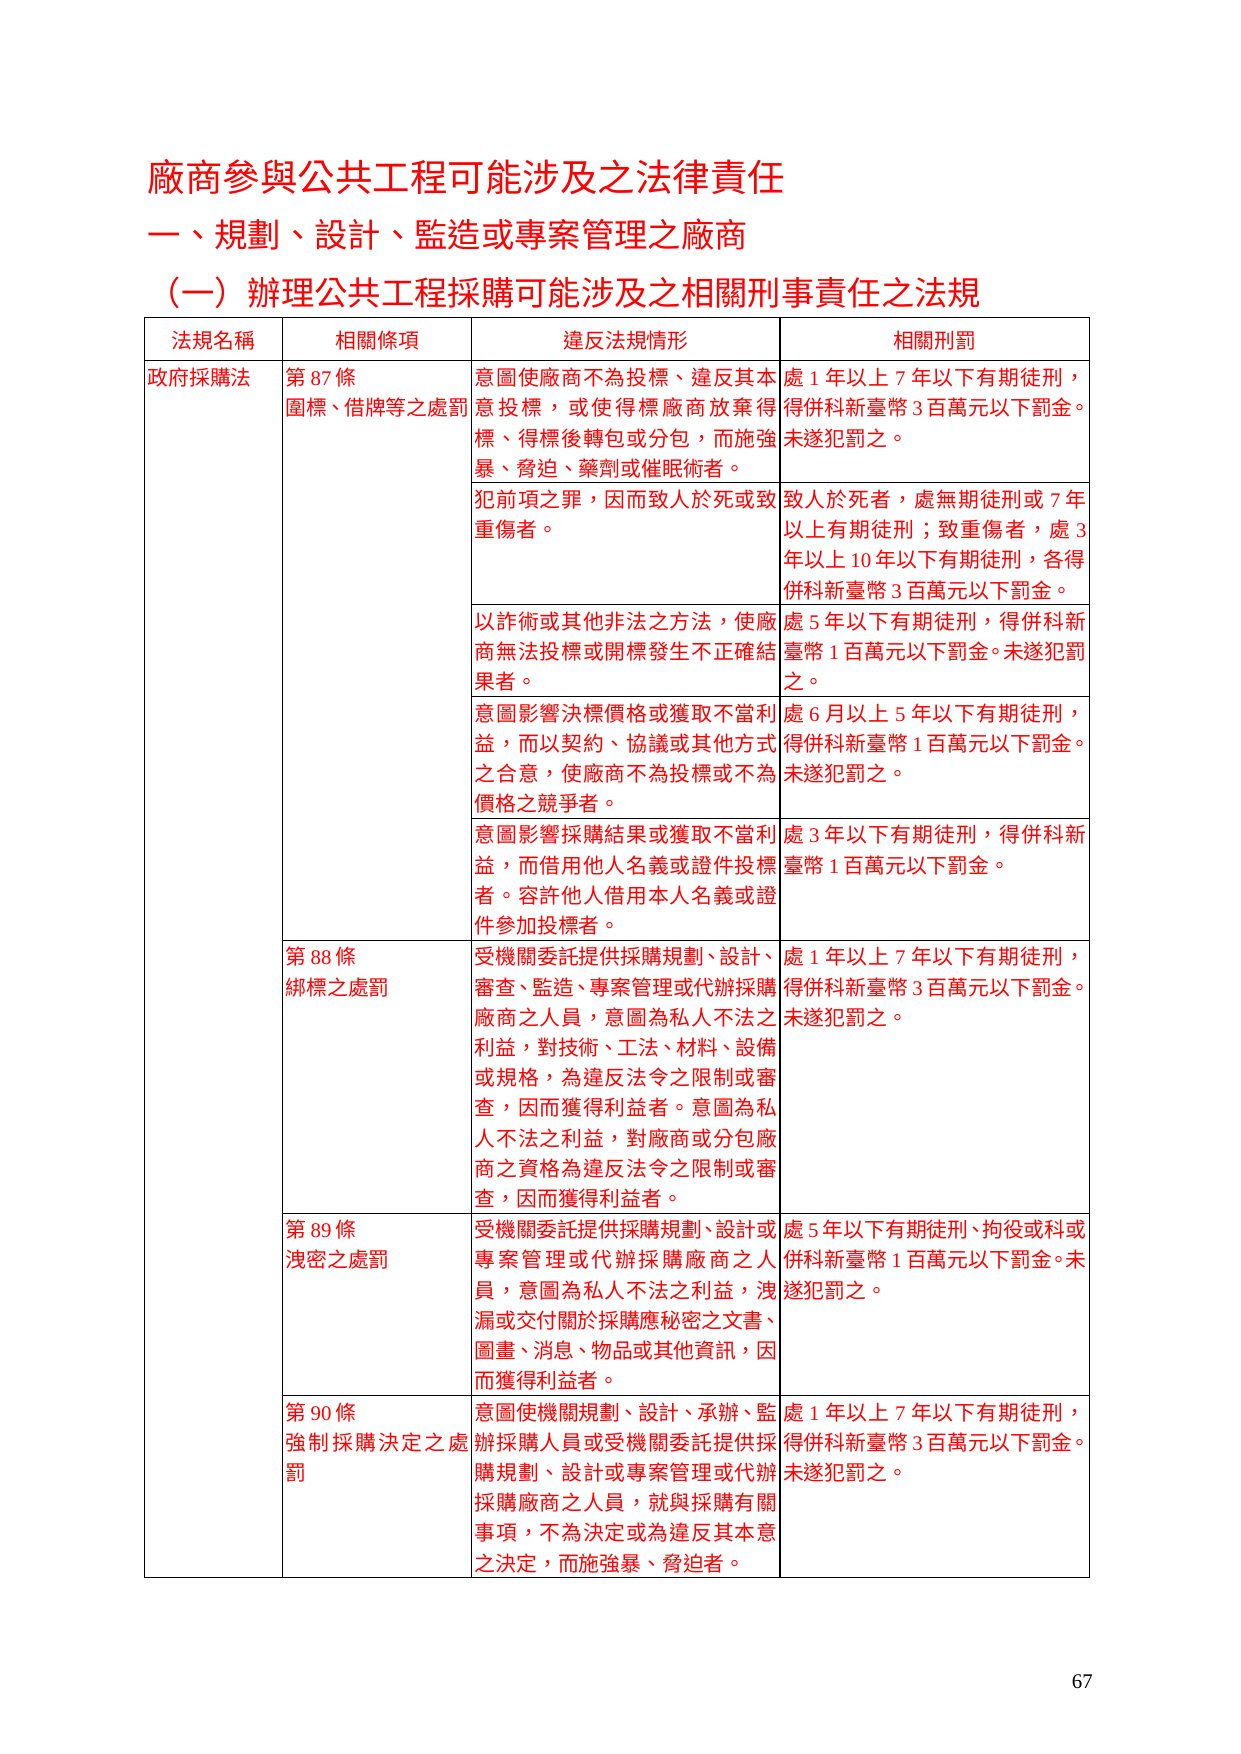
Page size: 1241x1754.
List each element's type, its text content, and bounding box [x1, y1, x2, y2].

text （一）辦理公共工程採購可能涉及之相關刑事責任之法規 [148, 259, 1092, 317]
table_cell 處5年以下有期徒刑、拘役或科或併科新臺幣1百萬元以下罰金。未遂犯罰之。 [781, 1214, 1089, 1395]
table_cell 處5年以下有期徒刑，得併科新臺幣1百萬元以下罰金。未遂犯罰之。 [781, 605, 1089, 696]
table_cell 意圖使機關規劃、設計、承辦、監辦採購人員或受機關委託提供採購規劃、設計或專案管理或代辦採購廠商之人員，就與採購有關事項，不為決定或為違反其本意之決定，而施強暴、脅迫者。 [472, 1396, 779, 1577]
table_cell 意圖影響採購結果或獲取不當利益，而借用他人名義或證件投標者。容許他人借用本人名義或證件參加投標者。 [472, 819, 779, 939]
table_cell 處3年以下有期徒刑，得併科新臺幣1百萬元以下罰金。 [781, 819, 1089, 939]
table_cell 受機關委託提供採購規劃、設計或專案管理或代辦採購廠商之人員，意圖為私人不法之利益，洩漏或交付關於採購應秘密之文書、圖畫、消息、物品或其他資訊，因而獲得利益者。 [472, 1214, 779, 1395]
table_header 違反法規情形 [472, 318, 779, 360]
table_cell 處1年以上7年以下有期徒刑，得併科新臺幣3百萬元以下罰金。未遂犯罰之。 [781, 361, 1089, 482]
text 一、規劃、設計、監造或專案管理之廠商 [148, 202, 1092, 259]
text 廠商參與公共工程可能涉及之法律責任 [148, 148, 1092, 202]
table_cell 致人於死者，處無期徒刑或7年以上有期徒刑；致重傷者，處3年以上10年以下有期徒刑，各得併科新臺幣3百萬元以下罰金。 [781, 483, 1089, 604]
table_cell 第90條 強制採購決定之處罰 [283, 1396, 471, 1577]
table_cell 意圖影響決標價格或獲取不當利益，而以契約、協議或其他方式之合意，使廠商不為投標或不為價格之競爭者。 [472, 697, 779, 818]
table_cell 處1年以上7年以下有期徒刑，得併科新臺幣3百萬元以下罰金。未遂犯罰之。 [781, 1396, 1089, 1577]
table_cell 第88條 綁標之處罰 [283, 941, 471, 1212]
table_cell 第87條 圍標、借牌等之處罰 [283, 361, 471, 939]
table_header 相關條項 [283, 318, 471, 360]
table_cell 犯前項之罪，因而致人於死或致重傷者。 [472, 483, 779, 604]
table_cell 處6月以上5年以下有期徒刑，得併科新臺幣1百萬元以下罰金。未遂犯罰之。 [781, 697, 1089, 818]
table_cell 意圖使廠商不為投標、違反其本意投標，或使得標廠商放棄得標、得標後轉包或分包，而施強暴、脅迫、藥劑或催眠術者。 [472, 361, 779, 482]
table_cell 受機關委託提供採購規劃、設計、審查、監造、專案管理或代辦採購廠商之人員，意圖為私人不法之利益，對技術、工法、材料、設備或規格，為違反法令之限制或審查，因而獲得利益者。意圖為私人不法之利益，對廠商或分包廠商之資格為違反法令之限制或審查，因而獲得利益者。 [472, 941, 779, 1212]
table_header 相關刑罰 [781, 318, 1089, 360]
table_cell 處1年以上7年以下有期徒刑，得併科新臺幣3百萬元以下罰金。未遂犯罰之。 [781, 941, 1089, 1212]
table_cell 政府採購法 [145, 361, 282, 1577]
table_header 法規名稱 [145, 318, 282, 360]
table_cell 以詐術或其他非法之方法，使廠商無法投標或開標發生不正確結果者。 [472, 605, 779, 696]
table_cell 第89條 洩密之處罰 [283, 1214, 471, 1395]
